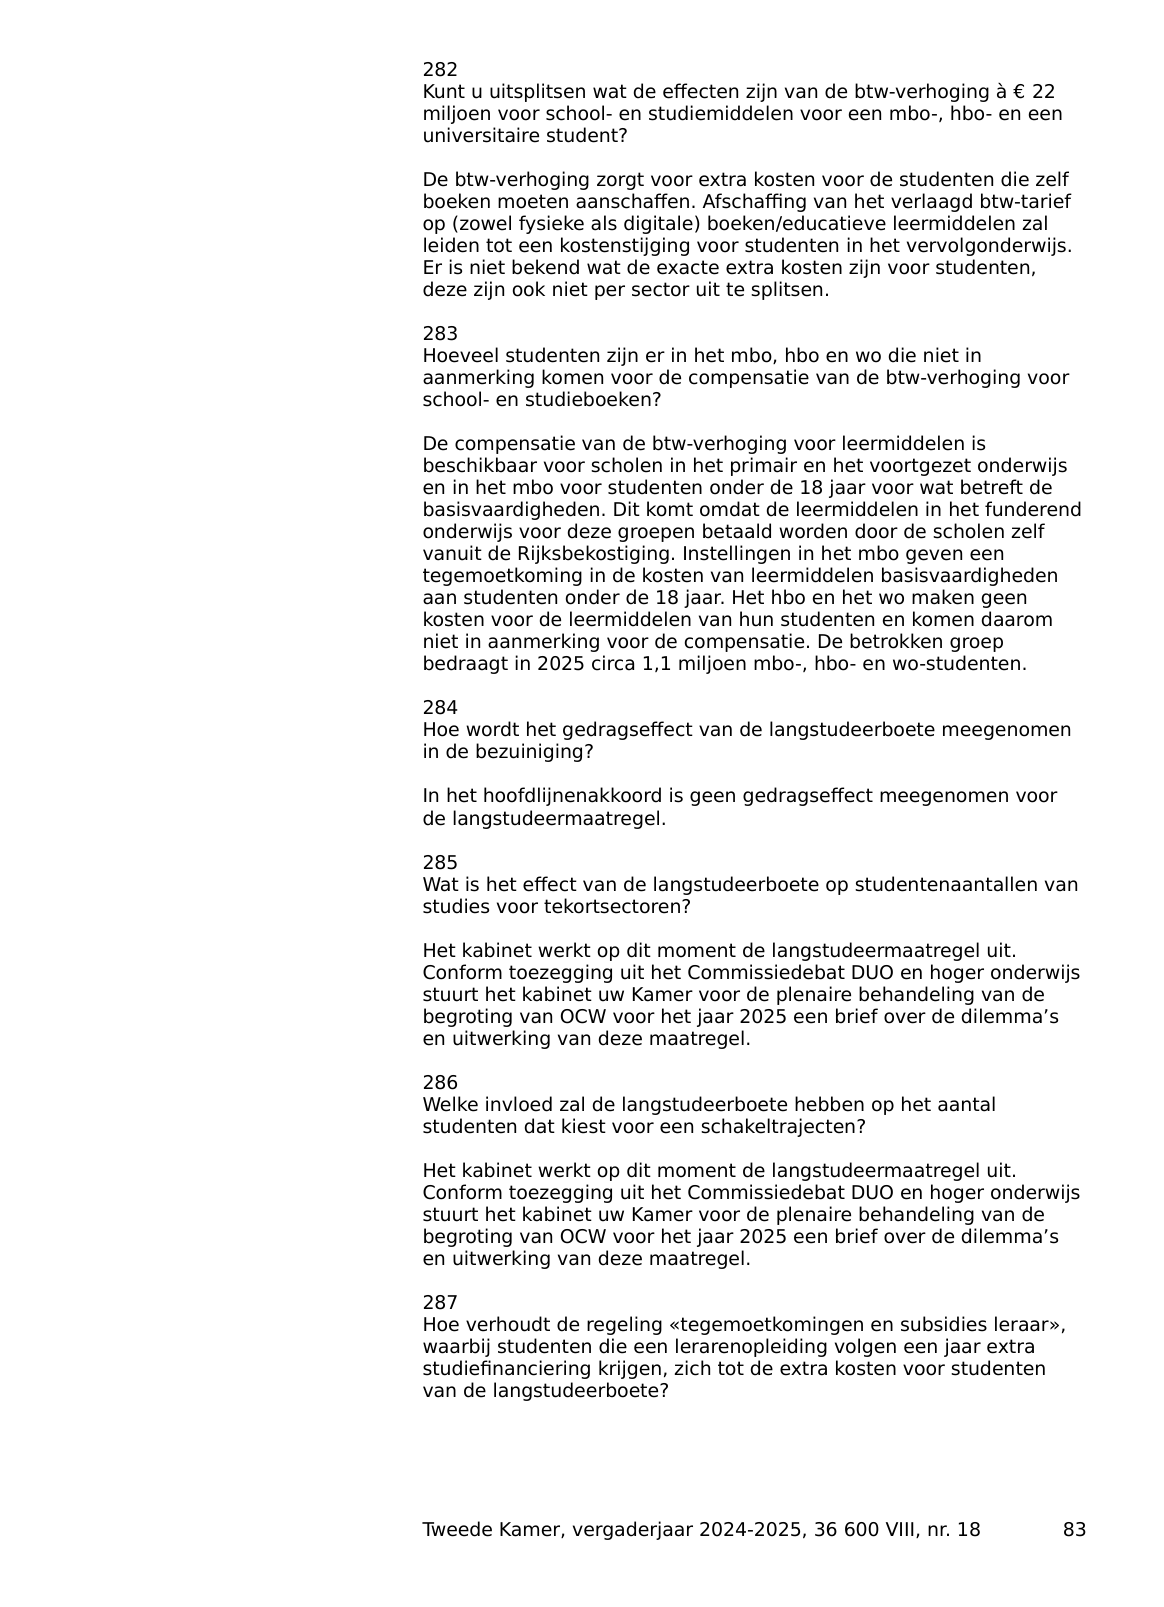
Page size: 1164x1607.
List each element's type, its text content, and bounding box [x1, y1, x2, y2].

text De compensatie van de btw-verhoging voor leermiddelen is beschikbaar voor scholen in het primair en het voortgezet onderwijs en in het mbo voor studenten onder de 18 jaar voor wat betreft de basisvaardigheden. Dit komt omdat de leermiddelen in het funderend onderwijs voor deze groepen betaald worden door de scholen zelf vanuit de Rijksbekostiging. Instellingen in het mbo geven een tegemoetkoming in de kosten van leermiddelen basisvaardigheden aan studenten onder de 18 jaar. Het hbo en het wo maken geen kosten voor de leermiddelen van hun studenten en komen daarom niet in aanmerking voor de compensatie. De betrokken groep bedraagt in 2025 circa 1,1 miljoen mbo-, hbo- en wo-studenten. [422, 433, 1087, 675]
text Hoeveel studenten zijn er in het mbo, hbo en wo die niet in aanmerking komen voor de compensatie van de btw-verhoging voor school- en studieboeken? [422, 345, 1087, 411]
text Het kabinet werkt op dit moment de langstudeermaatregel uit. Conform toezegging uit het Commissiedebat DUO en hoger onderwijs stuurt het kabinet uw Kamer voor de plenaire behandeling van de begroting van OCW voor het jaar 2025 een brief over de dilemma’s en uitwerking van deze maatregel. [422, 1160, 1087, 1270]
text 285 [422, 852, 1087, 873]
text Het kabinet werkt op dit moment de langstudeermaatregel uit. Conform toezegging uit het Commissiedebat DUO en hoger onderwijs stuurt het kabinet uw Kamer voor de plenaire behandeling van de begroting van OCW voor het jaar 2025 een brief over de dilemma’s en uitwerking van deze maatregel. [422, 940, 1087, 1049]
text 282 [422, 59, 1087, 81]
text In het hoofdlijnenakkoord is geen gedragseffect meegenomen voor de langstudeermaatregel. [422, 785, 1087, 829]
text Wat is het effect van de langstudeerboete op studentenaantallen van studies voor tekortsectoren? [422, 873, 1087, 917]
text Hoe verhoudt de regeling «tegemoetkomingen en subsidies leraar», waarbij studenten die een lerarenopleiding volgen een jaar extra studiefinanciering krijgen, zich tot de extra kosten voor studenten van de langstudeerboete? [422, 1314, 1087, 1402]
text Hoe wordt het gedragseffect van de langstudeerboete meegenomen in de bezuiniging? [422, 719, 1087, 763]
text Kunt u uitsplitsen wat de effecten zijn van de btw-verhoging à € 22 miljoen voor school- en studiemiddelen voor een mbo-, hbo- en een universitaire student? [422, 81, 1087, 147]
text 283 [422, 323, 1087, 345]
text 286 [422, 1072, 1087, 1094]
text De btw-verhoging zorgt voor extra kosten voor de studenten die zelf boeken moeten aanschaffen. Afschaffing van het verlaagd btw-tarief op (zowel fysieke als digitale) boeken/educatieve leermiddelen zal leiden tot een kostenstijging voor studenten in het vervolgonderwijs. Er is niet bekend wat de exacte extra kosten zijn voor studenten, deze zijn ook niet per sector uit te splitsen. [422, 169, 1087, 301]
text 287 [422, 1292, 1087, 1314]
text 284 [422, 697, 1087, 719]
text Welke invloed zal de langstudeerboete hebben op het aantal studenten dat kiest voor een schakeltrajecten? [422, 1094, 1087, 1138]
